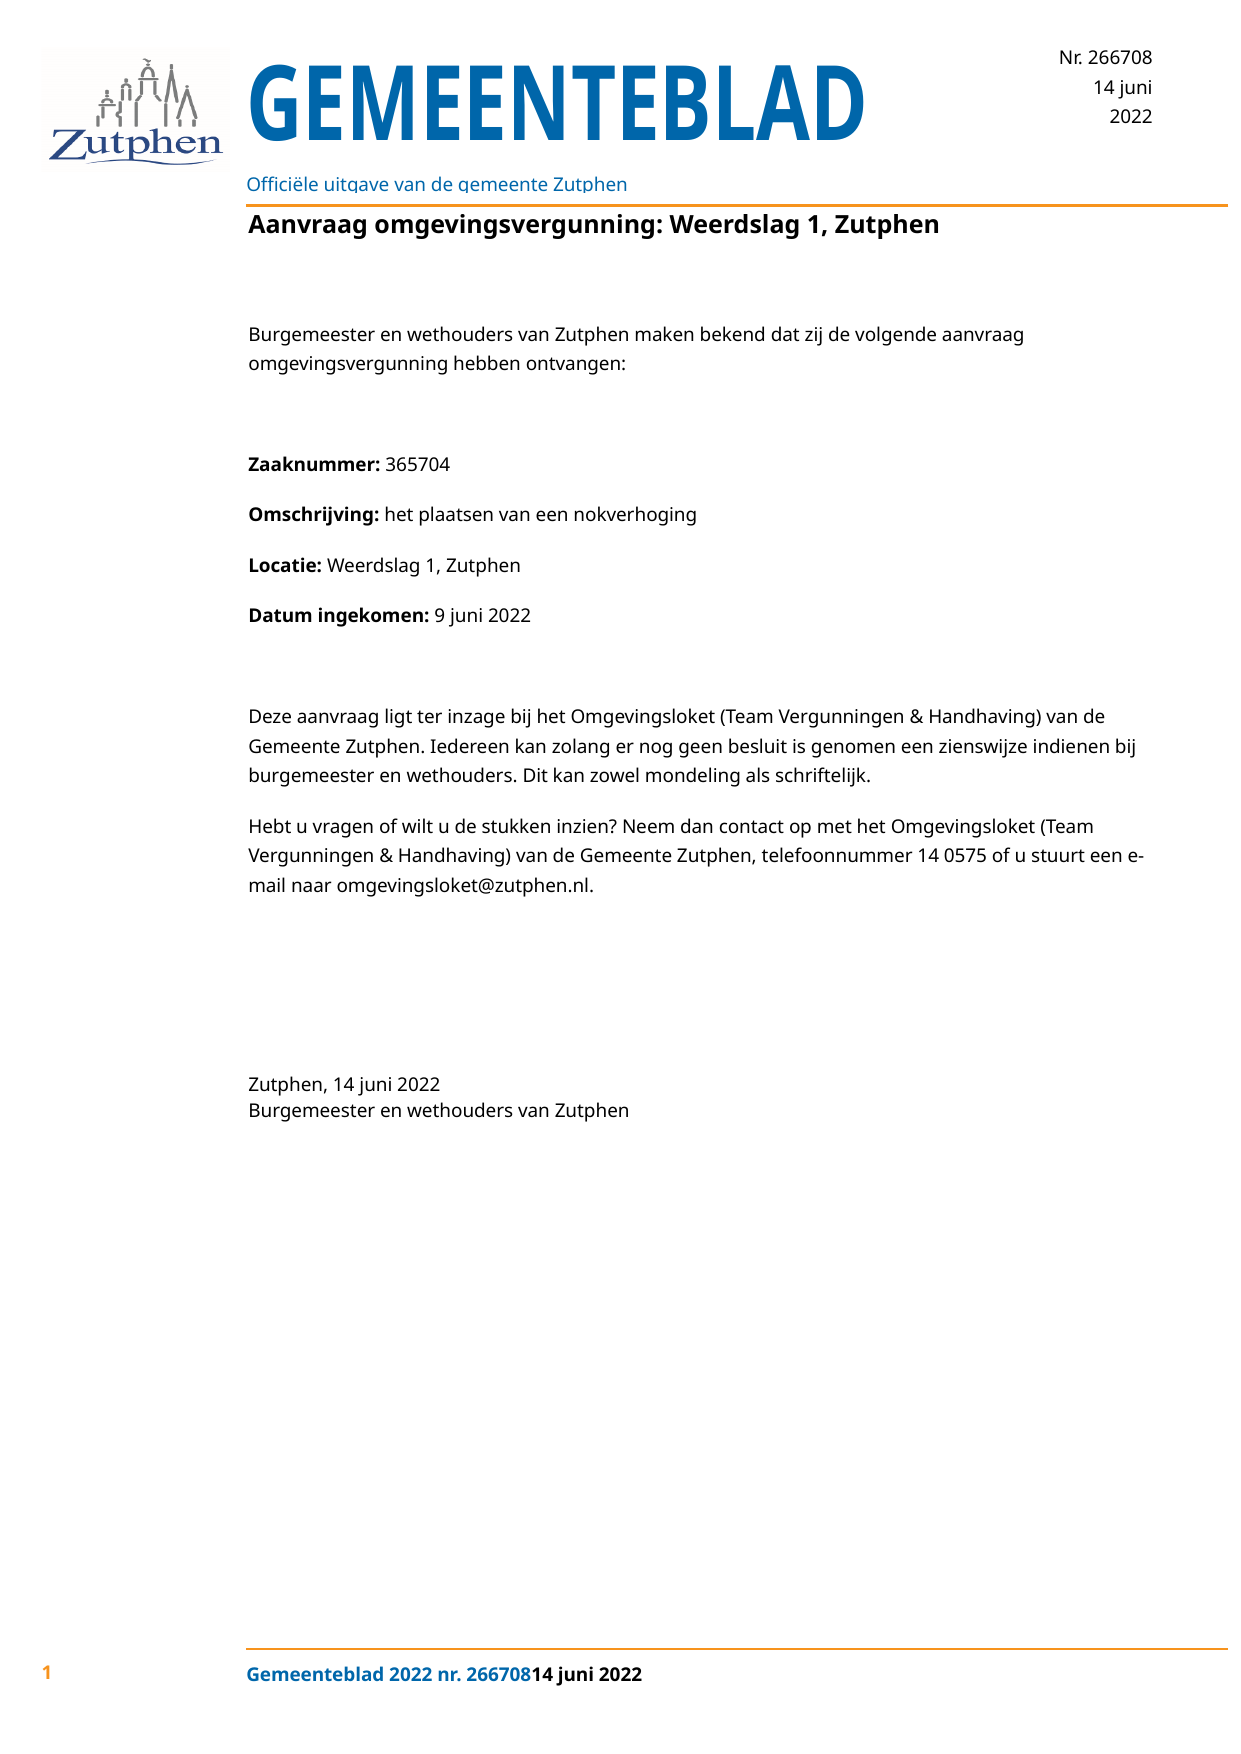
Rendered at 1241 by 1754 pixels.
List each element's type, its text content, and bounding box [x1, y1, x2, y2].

text Omschrijving: het plaatsen van een nokverhoging [248, 502, 1152, 527]
text Zaaknummer: 365704 [248, 451, 1152, 477]
text Zutphen, 14 juni 2022 [248, 1071, 1152, 1097]
text Datum ingekomen: 9 juni 2022 [248, 602, 1152, 628]
text Deze aanvraag ligt ter inzage bij het Omgevingsloket (Team Vergunningen & Handhaving) van de Gemeente Zutphen. Iedereen kan zolang er nog geen besluit is genomen een zienswijze indienen bij burgemeester en wethouders. Dit kan zowel mondeling als schriftelijk. [248, 703, 1152, 788]
picture [41, 47, 231, 172]
text Burgemeester en wethouders van Zutphen [248, 1097, 1152, 1122]
text Aanvraag omgevingsvergunning: Weerdslag 1, Zutphen [248, 207, 1152, 241]
text Locatie: Weerdslag 1, Zutphen [248, 552, 1152, 578]
text Hebt u vragen of wilt u de stukken inzien? Neem dan contact op met het Omgevingsloket (Team Vergunningen & Handhaving) van de Gemeente Zutphen, telefoonnummer 14 0575 of u stuurt een e-mail naar omgevingsloket@zutphen.nl. [248, 813, 1152, 898]
text Burgemeester en wethouders van Zutphen maken bekend dat zij de volgende aanvraag omgevingsvergunning hebben ontvangen: [248, 321, 1152, 376]
